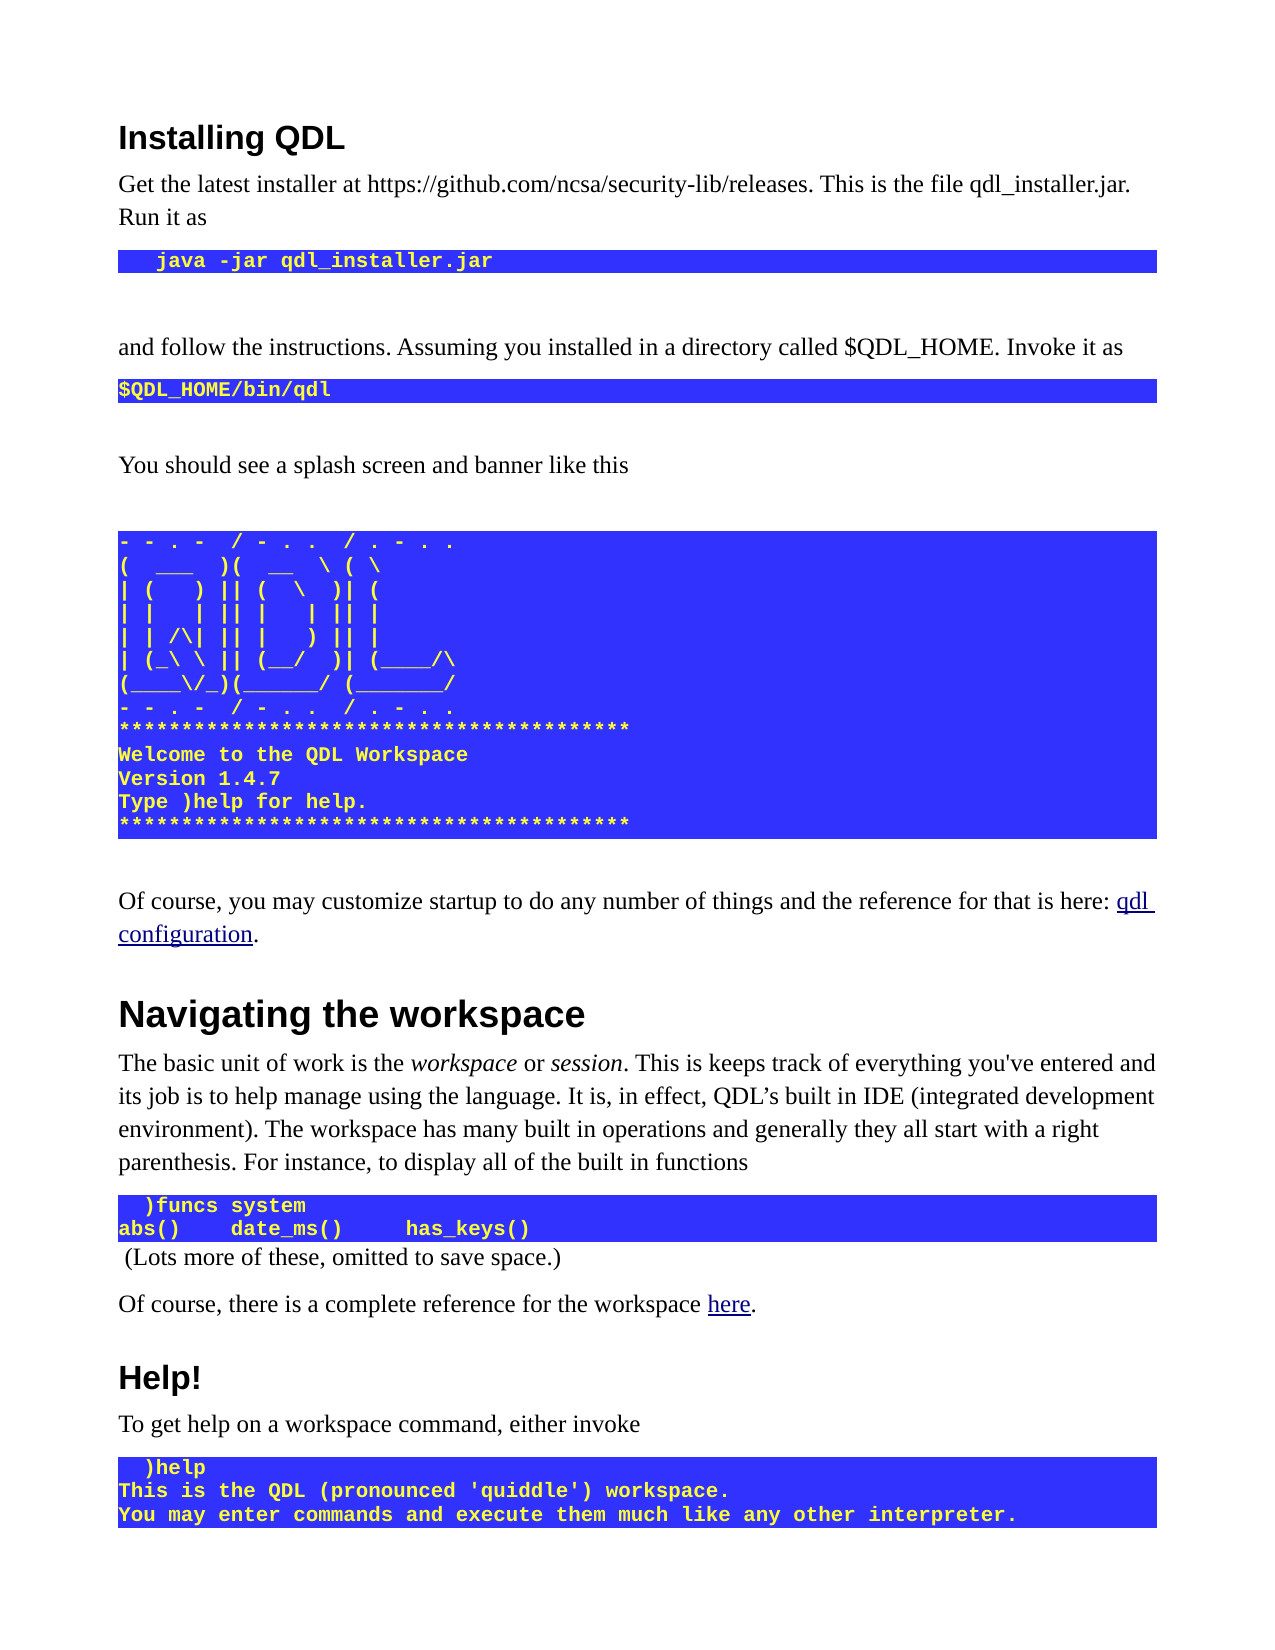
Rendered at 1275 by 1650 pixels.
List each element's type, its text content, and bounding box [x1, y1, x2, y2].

text | (_\ \ || (__/ )| (____/\ [118, 649, 1157, 673]
text | | /\| || | ) || | [118, 626, 1157, 649]
subtitle Installing QDL [118, 118, 1157, 157]
text To get help on a workspace command, either invoke [118, 1409, 1157, 1438]
text Welcome to the QDL Workspace [118, 744, 1157, 768]
text ( ___ )( __ \ ( \ [118, 555, 1157, 578]
text | | | || | | || | [118, 602, 1157, 626]
text | ( ) || ( \ )| ( [118, 578, 1157, 602]
text ***************************************** [118, 815, 1157, 839]
text (Lots more of these, omitted to save space.) [118, 1242, 1157, 1271]
text abs() date_ms() has_keys() [118, 1218, 1157, 1242]
text You should see a splash screen and banner like this [118, 451, 1157, 512]
text Get the latest installer at https://github.com/ncsa/security-lib/releases. This is the file qdl_installer.jar. Run it as [118, 169, 1157, 231]
text Version 1.4.7 [118, 768, 1157, 791]
text Type )help for help. [118, 791, 1157, 815]
text and follow the instructions. Assuming you installed in a directory called $QDL_HOME. Invoke it as [118, 332, 1157, 361]
text This is the QDL (pronounced 'quiddle') workspace. [118, 1480, 1157, 1504]
subtitle Help! [118, 1358, 1157, 1397]
text - - . - / - . . / . - . . [118, 531, 1157, 555]
text java -jar qdl_installer.jar [118, 250, 1157, 273]
text - - . - / - . . / . - . . [118, 697, 1157, 720]
text )help [118, 1457, 1157, 1480]
text The basic unit of work is the workspace or session. This is keeps track of everything you've entered and its job is to help manage using the language. It is, in effect, QDL’s built in IDE (integrated development environment). The workspace has many built in operations and generally they all start with a right parenthesis. For instance, to display all of the built in functions [118, 1048, 1157, 1176]
text Of course, you may customize startup to do any number of things and the reference for that is here: qdl configuration. [118, 886, 1157, 948]
text $QDL_HOME/bin/qdl [118, 379, 1157, 403]
text (____\/_)(______/ (_______/ [118, 673, 1157, 697]
subtitle Navigating the workspace [118, 992, 1157, 1036]
text )funcs system [118, 1195, 1157, 1218]
text ***************************************** [118, 720, 1157, 744]
text You may enter commands and execute them much like any other interpreter. [118, 1504, 1157, 1528]
text Of course, there is a complete reference for the workspace here. [118, 1289, 1157, 1318]
